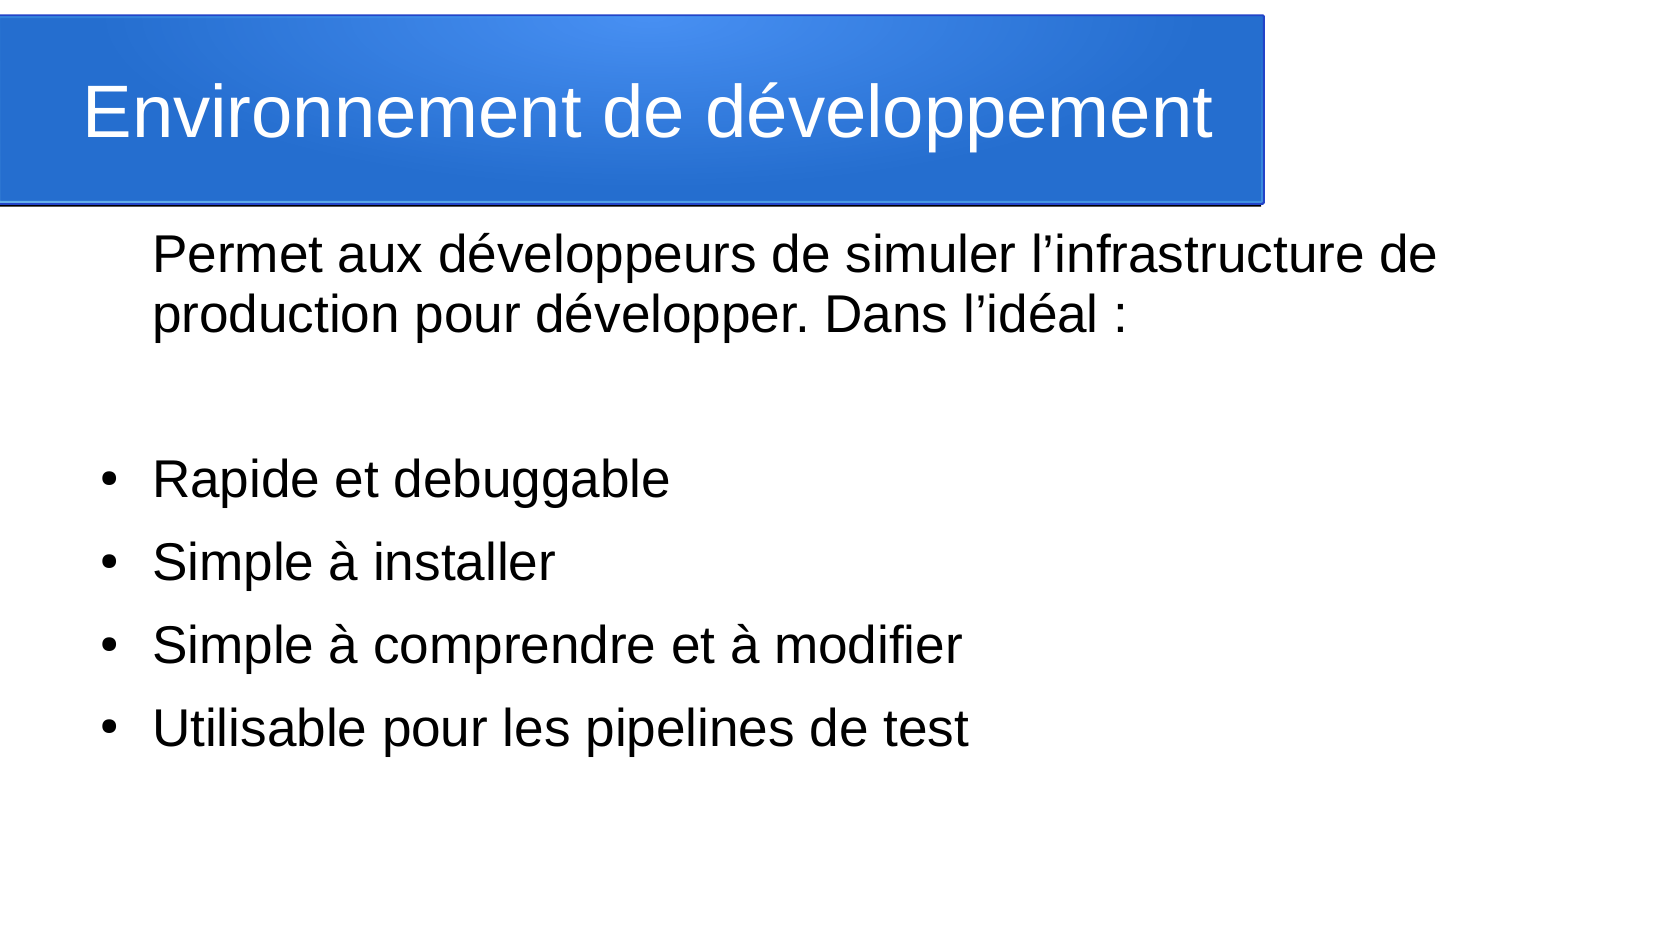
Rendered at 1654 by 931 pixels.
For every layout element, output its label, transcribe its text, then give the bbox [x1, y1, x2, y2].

title Environnement de développement [82, 35, 1235, 189]
list Permet aux développeurs de simuler l’infrastructure de production pour développer. Dans l’idéal : Rapide et debuggable Simple à installer Simple à comprendre et à modifier Utilisable pour les pipelines de test [82, 224, 1571, 764]
